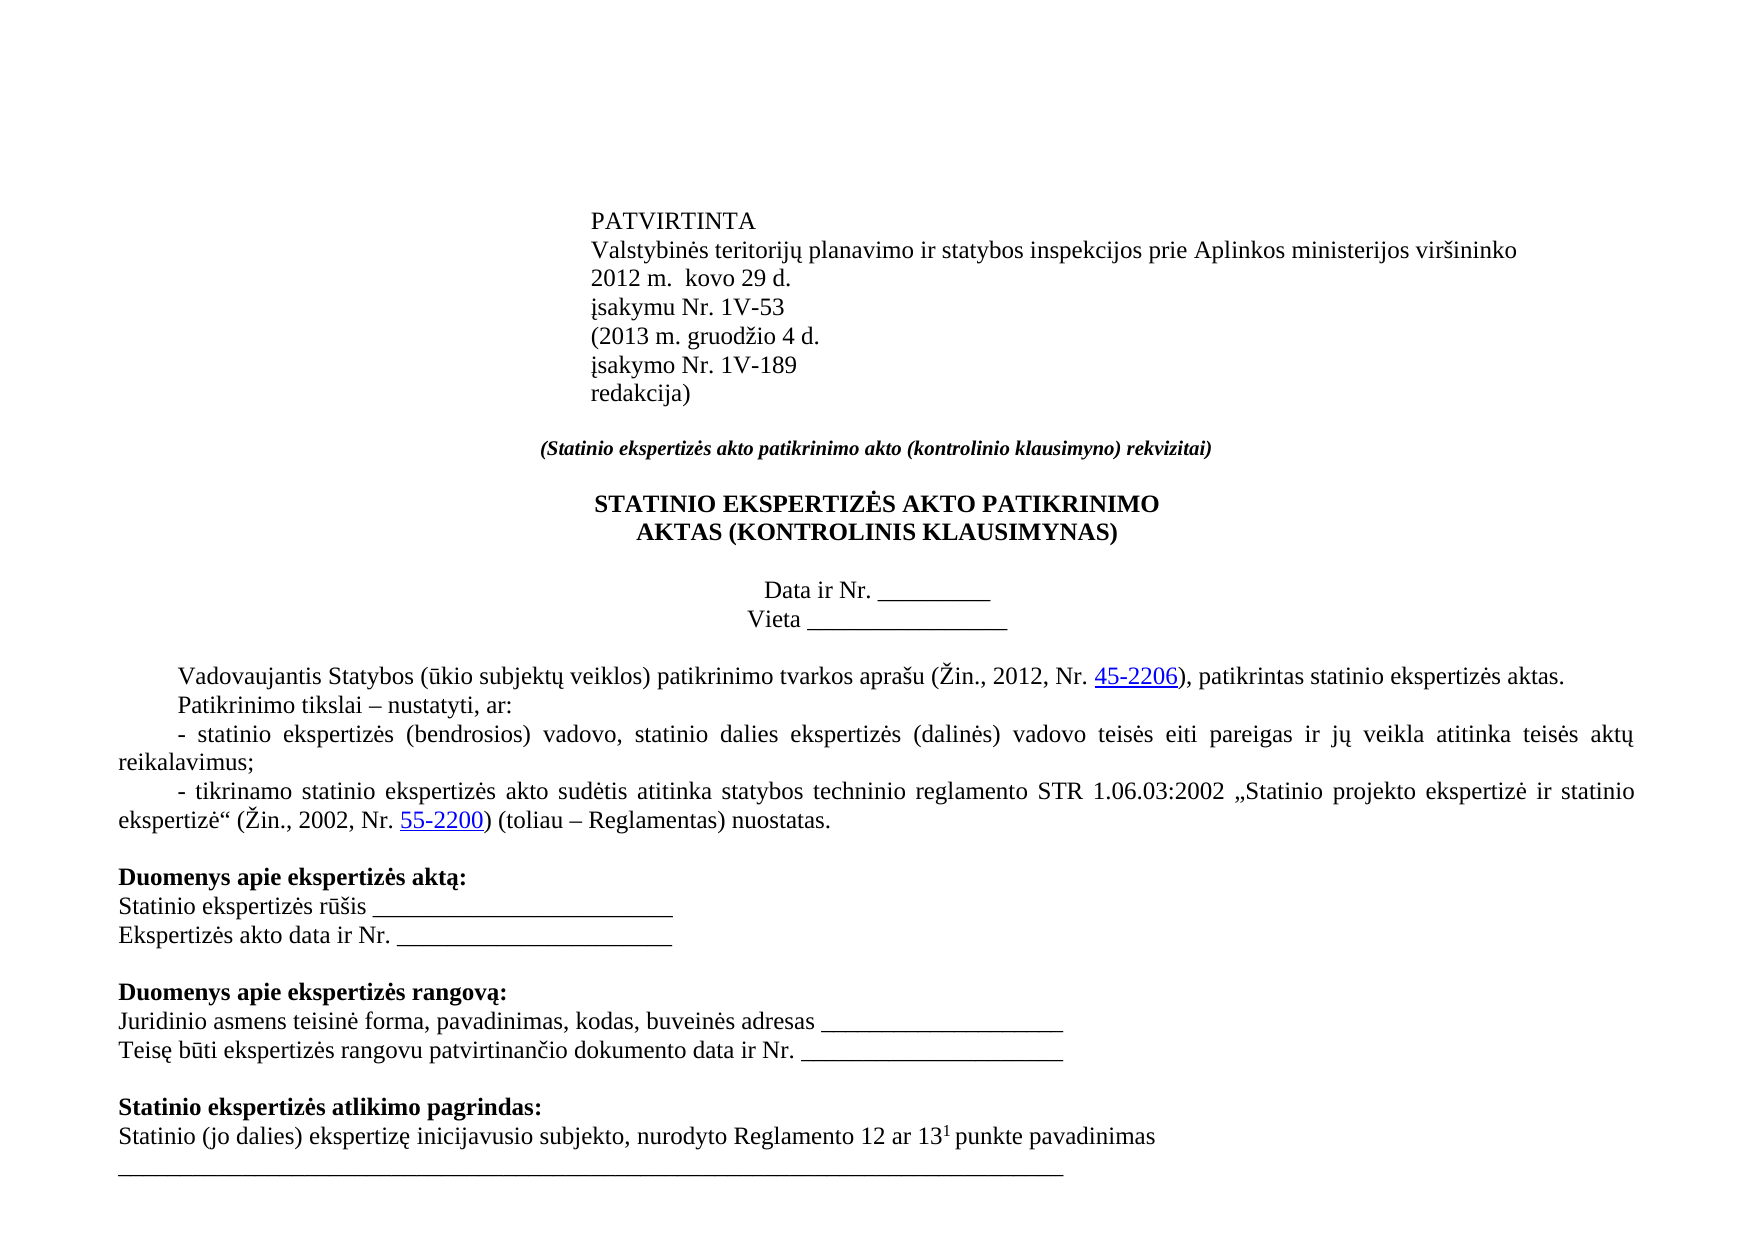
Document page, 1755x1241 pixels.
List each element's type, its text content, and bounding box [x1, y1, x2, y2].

text redakcija) [591, 378, 1636, 407]
text įsakymu Nr. 1V-53 [591, 292, 1636, 321]
text - statinio ekspertizės (bendrosios) vadovo, statinio dalies ekspertizės (dalinės) vadovo teisės eiti pareigas ir jų veikla atitinka teisės aktų reikalavimus; [118, 719, 1636, 776]
text 2012 m. kovo 29 d. [591, 263, 1636, 292]
text _ [118, 1150, 1636, 1179]
text Juridinio asmens teisinė forma, pavadinimas, kodas, buveinės adresas [118, 1006, 1636, 1035]
text STATINIO EKSPERTIZĖS AKTO PATIKRINIMO [118, 489, 1636, 517]
text Vieta ________________ [118, 604, 1636, 632]
text Statinio ekspertizės rūšis ________________________ [118, 891, 1636, 920]
text įsakymo Nr. 1V-189 [591, 350, 1636, 378]
text - tikrinamo statinio ekspertizės akto sudėtis atitinka statybos techninio reglamento STR 1.06.03:2002 „Statinio projekto ekspertizė ir statinio ekspertizė“ (Žin., 2002, Nr. 55-2200) (toliau – Reglamentas) nuostatas. [118, 776, 1636, 834]
text Data ir Nr. _________ [118, 575, 1636, 604]
text (2013 m. gruodžio 4 d. [591, 321, 1636, 350]
text Statinio (jo dalies) ekspertizę inicijavusio subjekto, nurodyto Reglamento 12 ar 131 punkte pavadinimas [118, 1121, 1636, 1150]
text PATVIRTINTA [591, 206, 1636, 235]
text AKTAS (KONTROLINIS KLAUSIMYNAS) [118, 517, 1636, 546]
text Ekspertizės akto data ir Nr. ______________________ [118, 920, 1636, 949]
text (Statinio ekspertizės akto patikrinimo akto (kontrolinio klausimyno) rekvizitai) [118, 436, 1636, 460]
text Teisę būti ekspertizės rangovu patvirtinančio dokumento data ir Nr. [118, 1035, 1636, 1064]
text Vadovaujantis Statybos (ūkio subjektų veiklos) patikrinimo tvarkos aprašu (Žin., 2012, Nr. 45-2206), patikrintas statinio ekspertizės aktas. [118, 661, 1636, 690]
text Valstybinės teritorijų planavimo ir statybos inspekcijos prie Aplinkos ministerijos viršininko [591, 235, 1636, 263]
text Duomenys apie ekspertizės rangovą: [118, 977, 1636, 1006]
text Duomenys apie ekspertizės aktą: [118, 862, 1636, 891]
text Patikrinimo tikslai – nustatyti, ar: [118, 690, 1636, 719]
text Statinio ekspertizės atlikimo pagrindas: [118, 1092, 1636, 1121]
